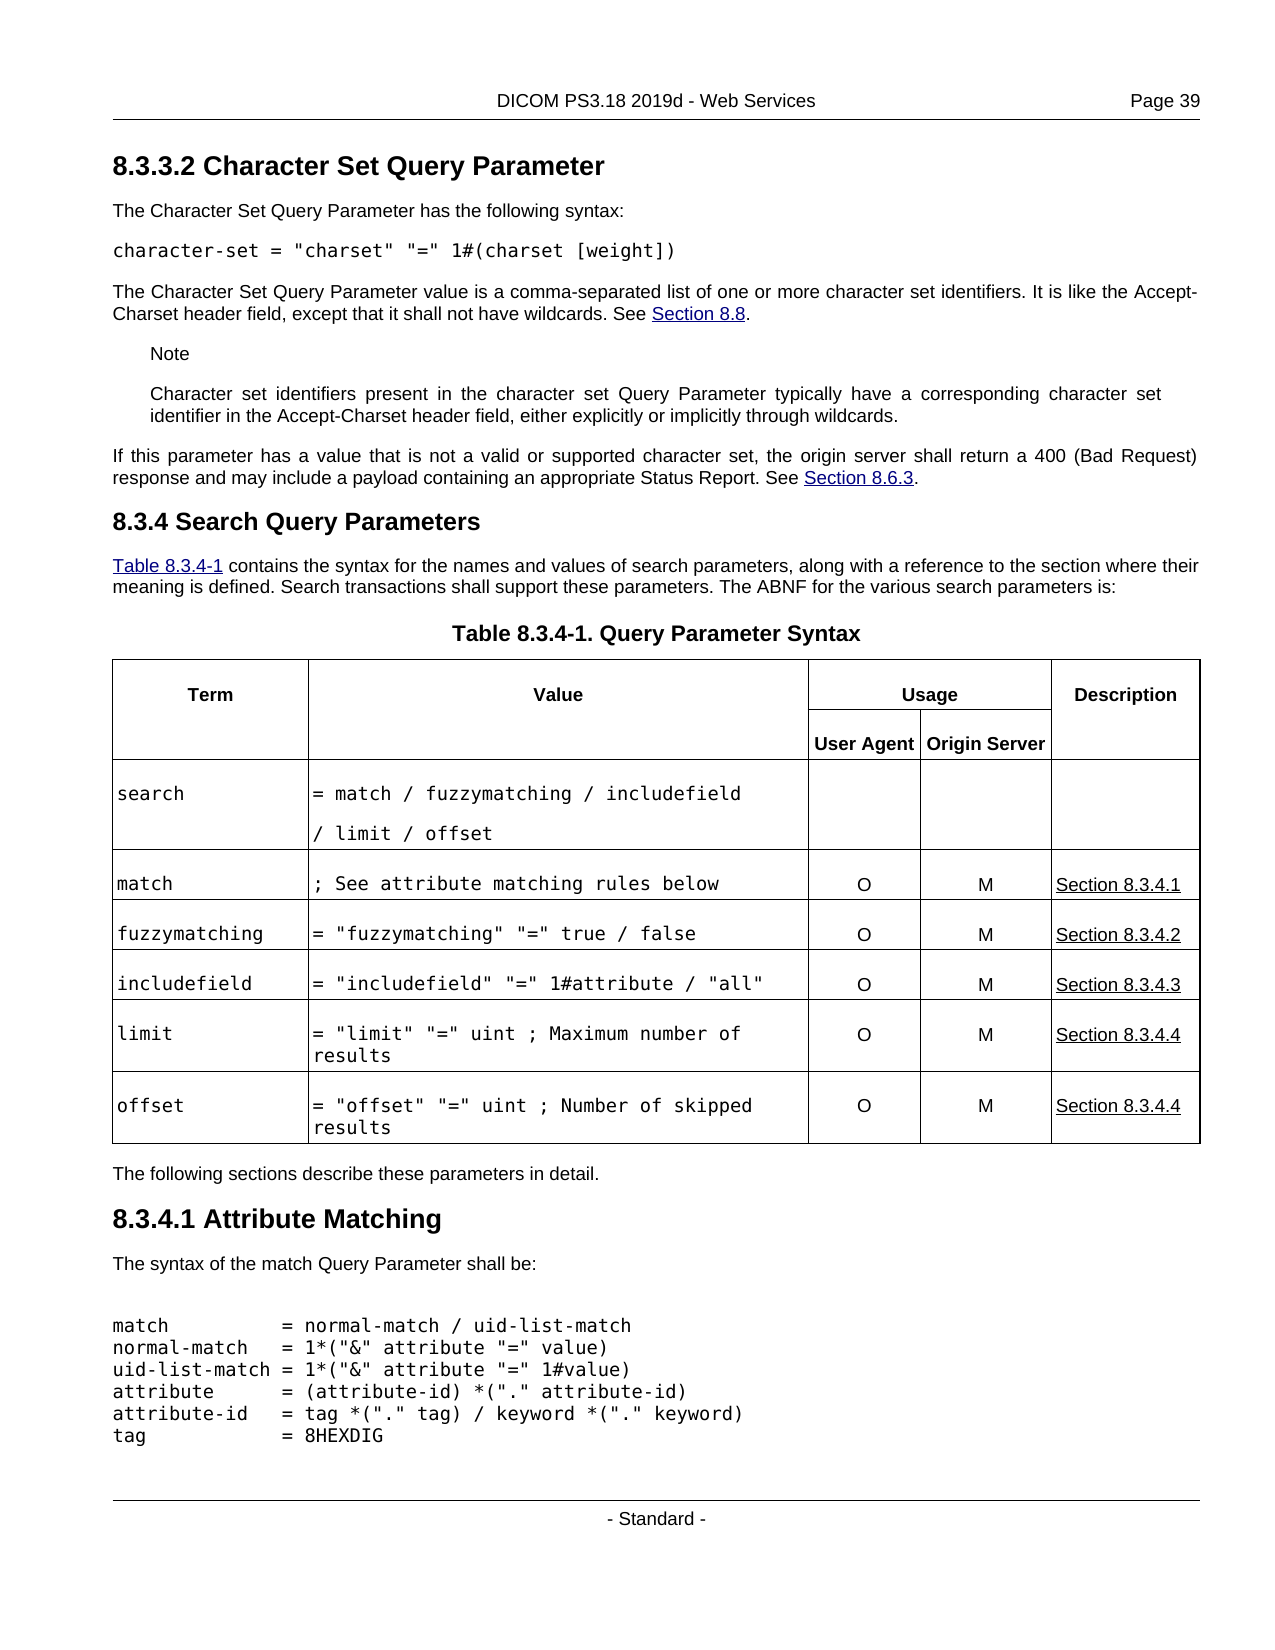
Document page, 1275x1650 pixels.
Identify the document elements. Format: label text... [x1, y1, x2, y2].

text Table 8.3.4-1. Query Parameter Syntax [112, 620, 1200, 646]
text character-set = "charset" "=" 1#(charset [weight]) [112, 240, 1200, 262]
table_cell M [921, 1072, 1051, 1143]
text match = normal-match / uid-list-match normal-match = 1*("&" attribute "=" value) uid-list-match = 1*("&" attribute "=" 1#value) attribute = (attribute-id) *("." attribute-id) attribute-id = tag *("." tag) / keyword *("." keyword) tag = 8HEXDIG [112, 1293, 1200, 1475]
table_header Description [1052, 660, 1199, 759]
table_cell Section 8.3.4.1 [1052, 850, 1199, 899]
text Note [150, 343, 1162, 364]
table_cell ; See attribute matching rules below [309, 850, 808, 899]
text The Character Set Query Parameter value is a comma-separated list of one or more character set identifiers. It is like the Accept-Charset header field, except that it shall not have wildcards. See Section 8.8. [112, 281, 1200, 324]
table_cell Section 8.3.4.4 [1052, 1000, 1199, 1071]
table_cell O [809, 900, 920, 949]
table_cell offset [113, 1072, 308, 1143]
text 8.3.4 Search Query Parameters [112, 507, 1200, 536]
table_cell [921, 760, 1051, 849]
text The following sections describe these parameters in detail. [112, 1163, 1200, 1184]
table_cell O [809, 950, 920, 999]
table_cell Origin Server [921, 710, 1051, 759]
text Character set identifiers present in the character set Query Parameter typically have a corresponding character set identifier in the Accept-Charset header field, either explicitly or implicitly through wildcards. [150, 383, 1162, 426]
table_cell Section 8.3.4.3 [1052, 950, 1199, 999]
text The Character Set Query Parameter has the following syntax: [112, 200, 1200, 222]
table_cell limit [113, 1000, 308, 1071]
table_cell match [113, 850, 308, 899]
table_cell M [921, 900, 1051, 949]
table_cell [809, 760, 920, 849]
text 8.3.4.1 Attribute Matching [112, 1203, 1200, 1234]
table_cell Section 8.3.4.4 [1052, 1072, 1199, 1143]
text If this parameter has a value that is not a valid or supported character set, the origin server shall return a 400 (Bad Request) response and may include a payload containing an appropriate Status Report. See Section 8.6.3. [112, 445, 1200, 488]
table_cell search [113, 760, 308, 849]
table_header Term [113, 660, 308, 759]
table_cell M [921, 950, 1051, 999]
table_cell = "offset" "=" uint ; Number of skipped results [309, 1072, 808, 1143]
table_cell = "fuzzymatching" "=" true / false [309, 900, 808, 949]
table_cell = match / fuzzymatching / includefield / limit / offset [309, 760, 808, 849]
table_cell User Agent [809, 710, 920, 759]
text 8.3.3.2 Character Set Query Parameter [112, 150, 1200, 181]
table_cell O [809, 850, 920, 899]
table_cell M [921, 1000, 1051, 1071]
table_cell [1052, 760, 1199, 849]
table_cell = "includefield" "=" 1#attribute / "all" [309, 950, 808, 999]
table_cell O [809, 1000, 920, 1071]
table_cell includefield [113, 950, 308, 999]
text The syntax of the match Query Parameter shall be: [112, 1253, 1200, 1275]
text Table 8.3.4-1 contains the syntax for the names and values of search parameters, along with a reference to the section where their meaning is defined. Search transactions shall support these parameters. The ABNF for the various search parameters is: [112, 554, 1200, 597]
table_cell O [809, 1072, 920, 1143]
table_cell fuzzymatching [113, 900, 308, 949]
table_cell M [921, 850, 1051, 899]
table_header Value [309, 660, 808, 759]
table_cell = "limit" "=" uint ; Maximum number of results [309, 1000, 808, 1071]
table_header Usage [809, 660, 1051, 709]
table_cell Section 8.3.4.2 [1052, 900, 1199, 949]
